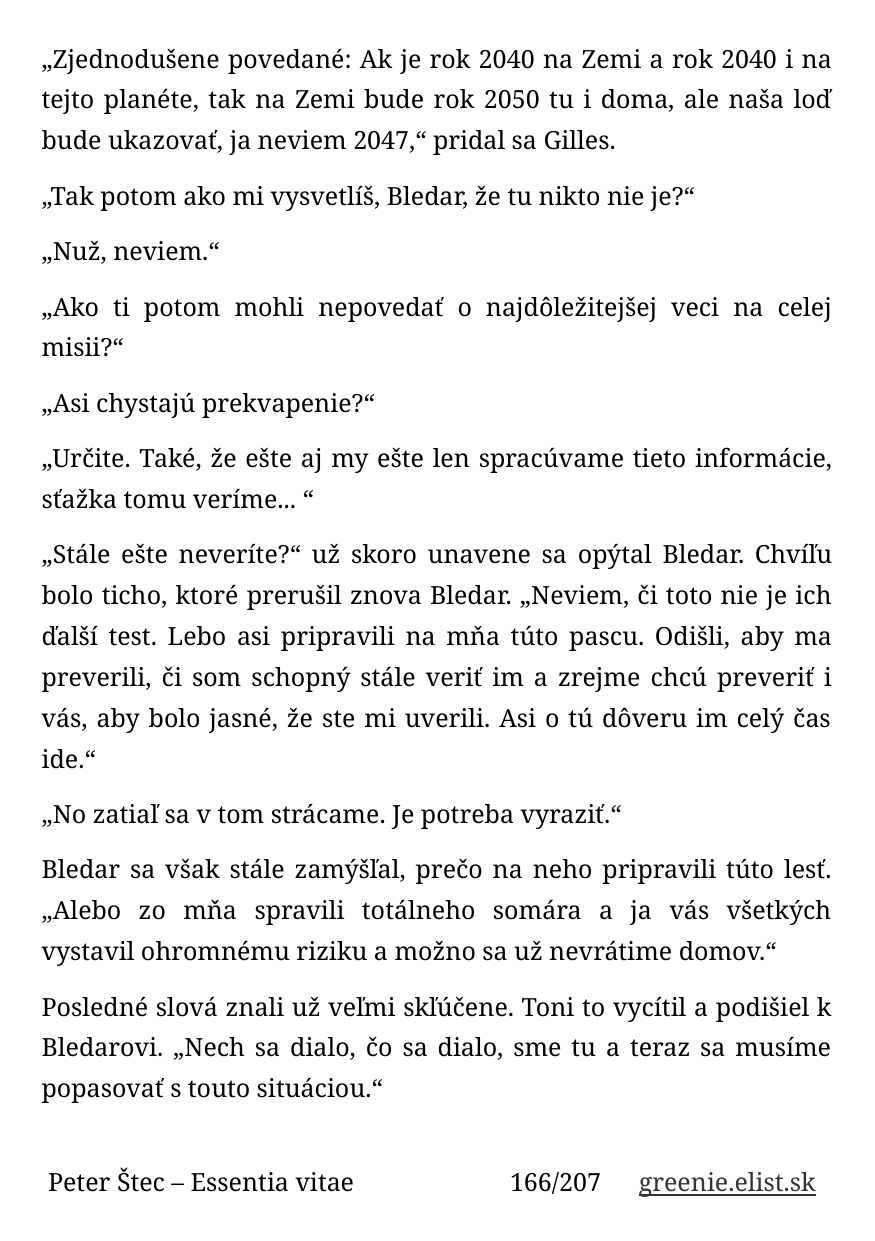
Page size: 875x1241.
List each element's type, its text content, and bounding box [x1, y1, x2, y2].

text „Tak potom ako mi vysvetlíš, Bledar, že tu nikto nie je?“ [41, 178, 833, 212]
text „Určite. Také, že ešte aj my ešte len spracúvame tieto informácie, sťažka tomu veríme... “ [41, 441, 833, 516]
text Bledar sa však stále zamýšľal, prečo na neho pripravili túto lesť. „Alebo zo mňa spravili totálneho somára a ja vás všetkých vystavil ohromnému riziku a možno sa už nevrátime domov.“ [41, 852, 833, 968]
text „Stále ešte neveríte?“ už skoro unavene sa opýtal Bledar. Chvíľu bolo ticho, ktoré prerušil znova Bledar. „Neviem, či toto nie je ich ďalší test. Lebo asi pripravili na mňa túto pascu. Odišli, aby ma preverili, či som schopný stále veriť im a zrejme chcú preveriť i vás, aby bolo jasné, že ste mi uverili. Asi o tú dôveru im celý čas ide.“ [41, 537, 833, 775]
text „Ako ti potom mohli nepovedať o najdôležitejšej veci na celej misii?“ [41, 289, 833, 364]
text „Zjednodušene povedané: Ak je rok 2040 na Zemi a rok 2040 i na tejto planéte, tak na Zemi bude rok 2050 tu i doma, ale naša loď bude ukazovať, ja neviem 2047,“ pridal sa Gilles. [41, 41, 833, 157]
text Posledné slová znali už veľmi skľúčene. Toni to vycítil a podišiel k Bledarovi. „Nech sa dialo, čo sa dialo, sme tu a teraz sa musíme popasovať s touto situáciou.“ [41, 989, 833, 1105]
text „Nuž, neviem.“ [41, 234, 833, 268]
text „Asi chystajú prekvapenie?“ [41, 386, 833, 419]
text „No zatiaľ sa v tom strácame. Je potreba vyraziť.“ [41, 797, 833, 831]
